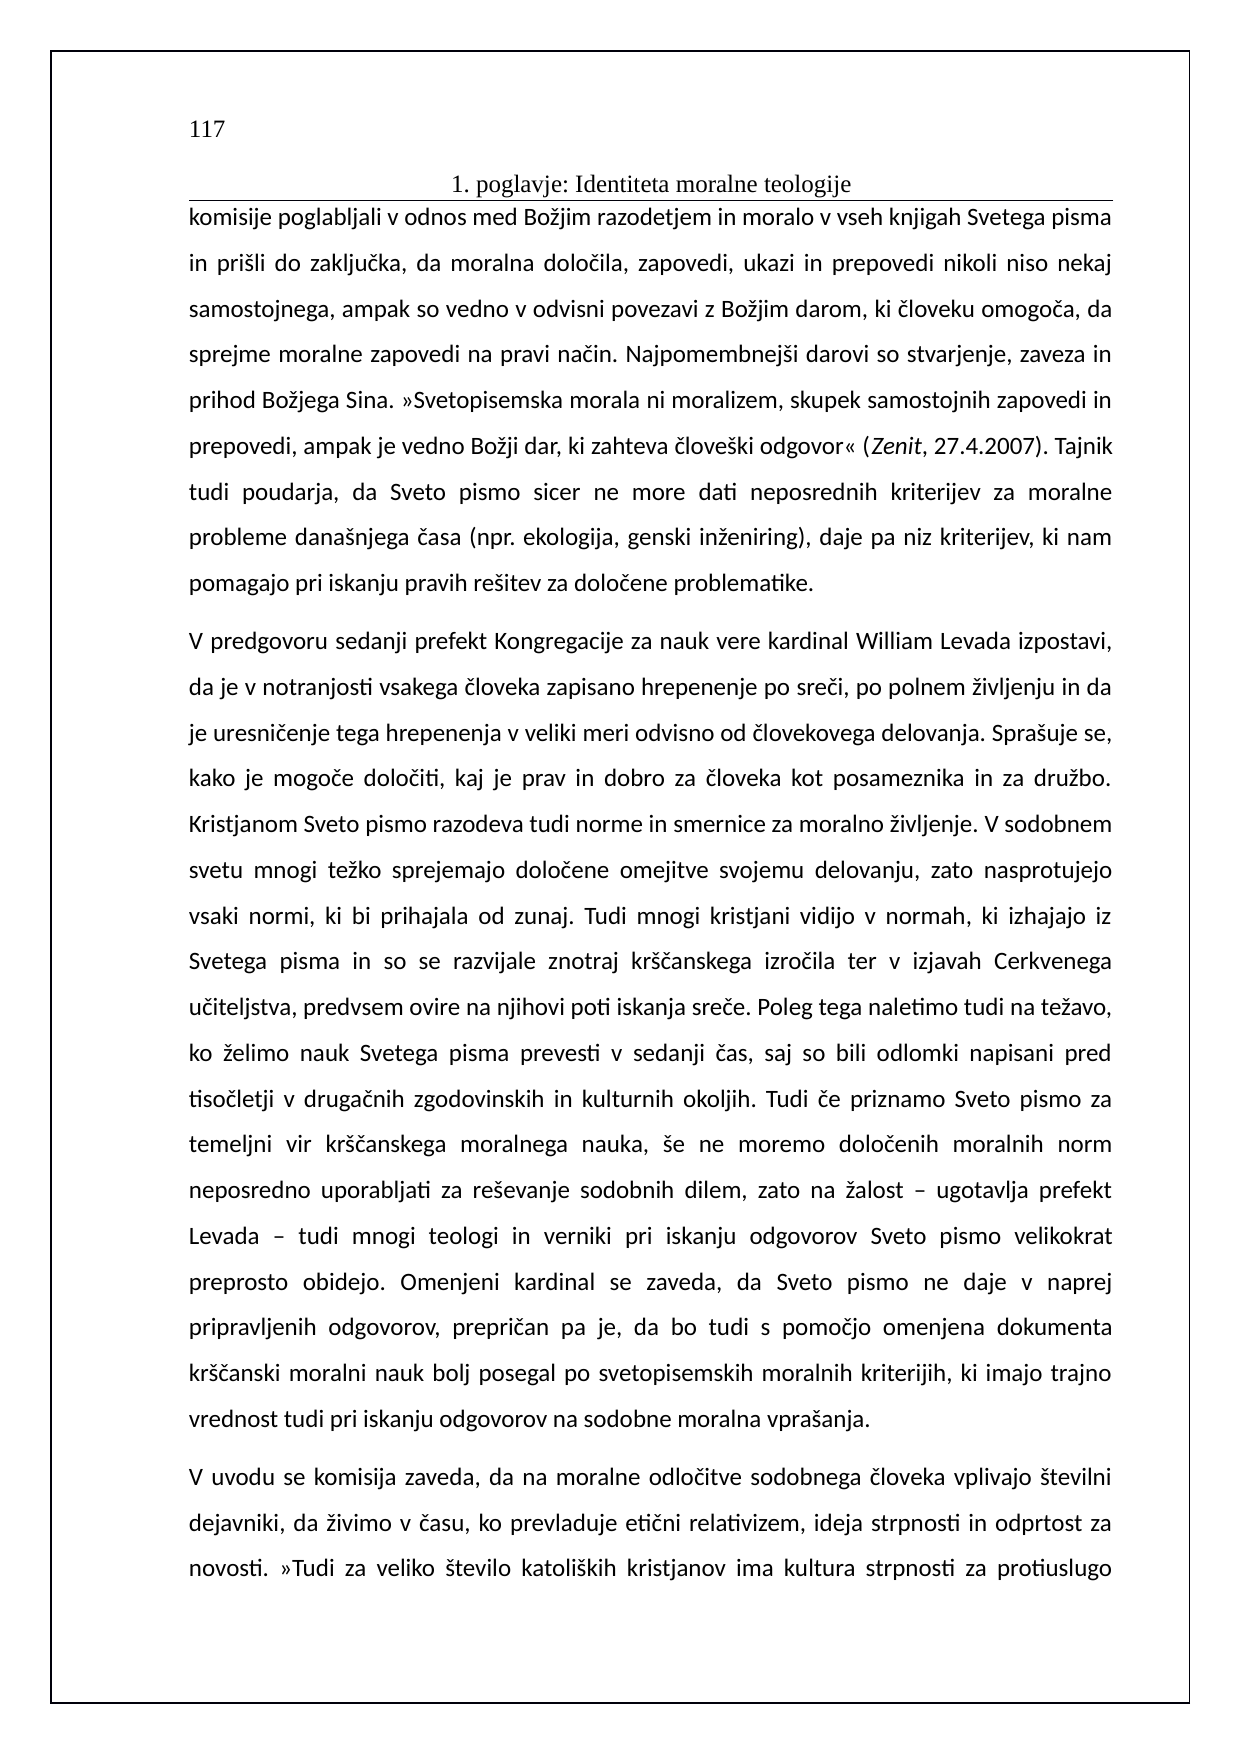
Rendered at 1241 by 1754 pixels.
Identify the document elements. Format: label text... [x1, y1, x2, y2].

text V predgovoru sedanji prefekt Kongregacije za nauk vere kardinal William Levada izpostavi, da je v notranjosti vsakega človeka zapisano hrepenenje po sreči, po polnem življenju in da je uresničenje tega hrepenenja v veliki meri odvisno od človekovega delovanja. Sprašuje se, kako je mogoče določiti, kaj je prav in dobro za človeka kot posameznika in za družbo. Kristjanom Sveto pismo razodeva tudi norme in smernice za moralno življenje. V sodobnem svetu mnogi težko sprejemajo določene omejitve svojemu delovanju, zato nasprotujejo vsaki normi, ki bi prihajala od zunaj. Tudi mnogi kristjani vidijo v normah, ki izhajajo iz Svetega pisma in so se razvijale znotraj krščanskega izročila ter v izjavah Cerkvenega učiteljstva, predvsem ovire na njihovi poti iskanja sreče. Poleg tega naletimo tudi na težavo, ko želimo nauk Svetega pisma prevesti v sedanji čas, saj so bili odlomki napisani pred tisočletji v drugačnih zgodovinskih in kulturnih okoljih. Tudi če priznamo Sveto pismo za temeljni vir krščanskega moralnega nauka, še ne moremo določenih moralnih norm neposredno uporabljati za reševanje sodobnih dilem, zato na žalost – ugotavlja prefekt Levada – tudi mnogi teologi in verniki pri iskanju odgovorov Sveto pismo velikokrat preprosto obidejo. Omenjeni kardinal se zaveda, da Sveto pismo ne daje v naprej pripravljenih odgovorov, prepričan pa je, da bo tudi s pomočjo omenjena dokumenta krščanski moralni nauk bolj posegal po svetopisemskih moralnih kriterijih, ki imajo trajno vrednost tudi pri iskanju odgovorov na sodobne moralna vprašanja. [189, 625, 1113, 1433]
text V uvodu se komisija zaveda, da na moralne odločitve sodobnega človeka vplivajo številni dejavniki, da živimo v času, ko prevladuje etični relativizem, ideja strpnosti in odprtost za novosti. »Tudi za veliko število katoliških kristjanov ima kultura strpnosti za protiuslugo [189, 1461, 1113, 1583]
text komisije poglabljali v odnos med Božjim razodetjem in moralo v vseh knjigah Svetega pisma in prišli do zaključka, da moralna določila, zapovedi, ukazi in prepovedi nikoli niso nekaj samostojnega, ampak so vedno v odvisni povezavi z Božjim darom, ki človeku omogoča, da sprejme moralne zapovedi na pravi način. Najpomembnejši darovi so stvarjenje, zaveza in prihod Božjega Sina. »Svetopisemska morala ni moralizem, skupek samostojnih zapovedi in prepovedi, ampak je vedno Božji dar, ki zahteva človeški odgovor« (Zenit, 27.4.2007). Tajnik tudi poudarja, da Sveto pismo sicer ne more dati neposrednih kriterijev za moralne probleme današnjega časa (npr. ekologija, genski inženiring), daje pa niz kriterijev, ki nam pomagajo pri iskanju pravih rešitev za določene problematike. [189, 201, 1113, 598]
